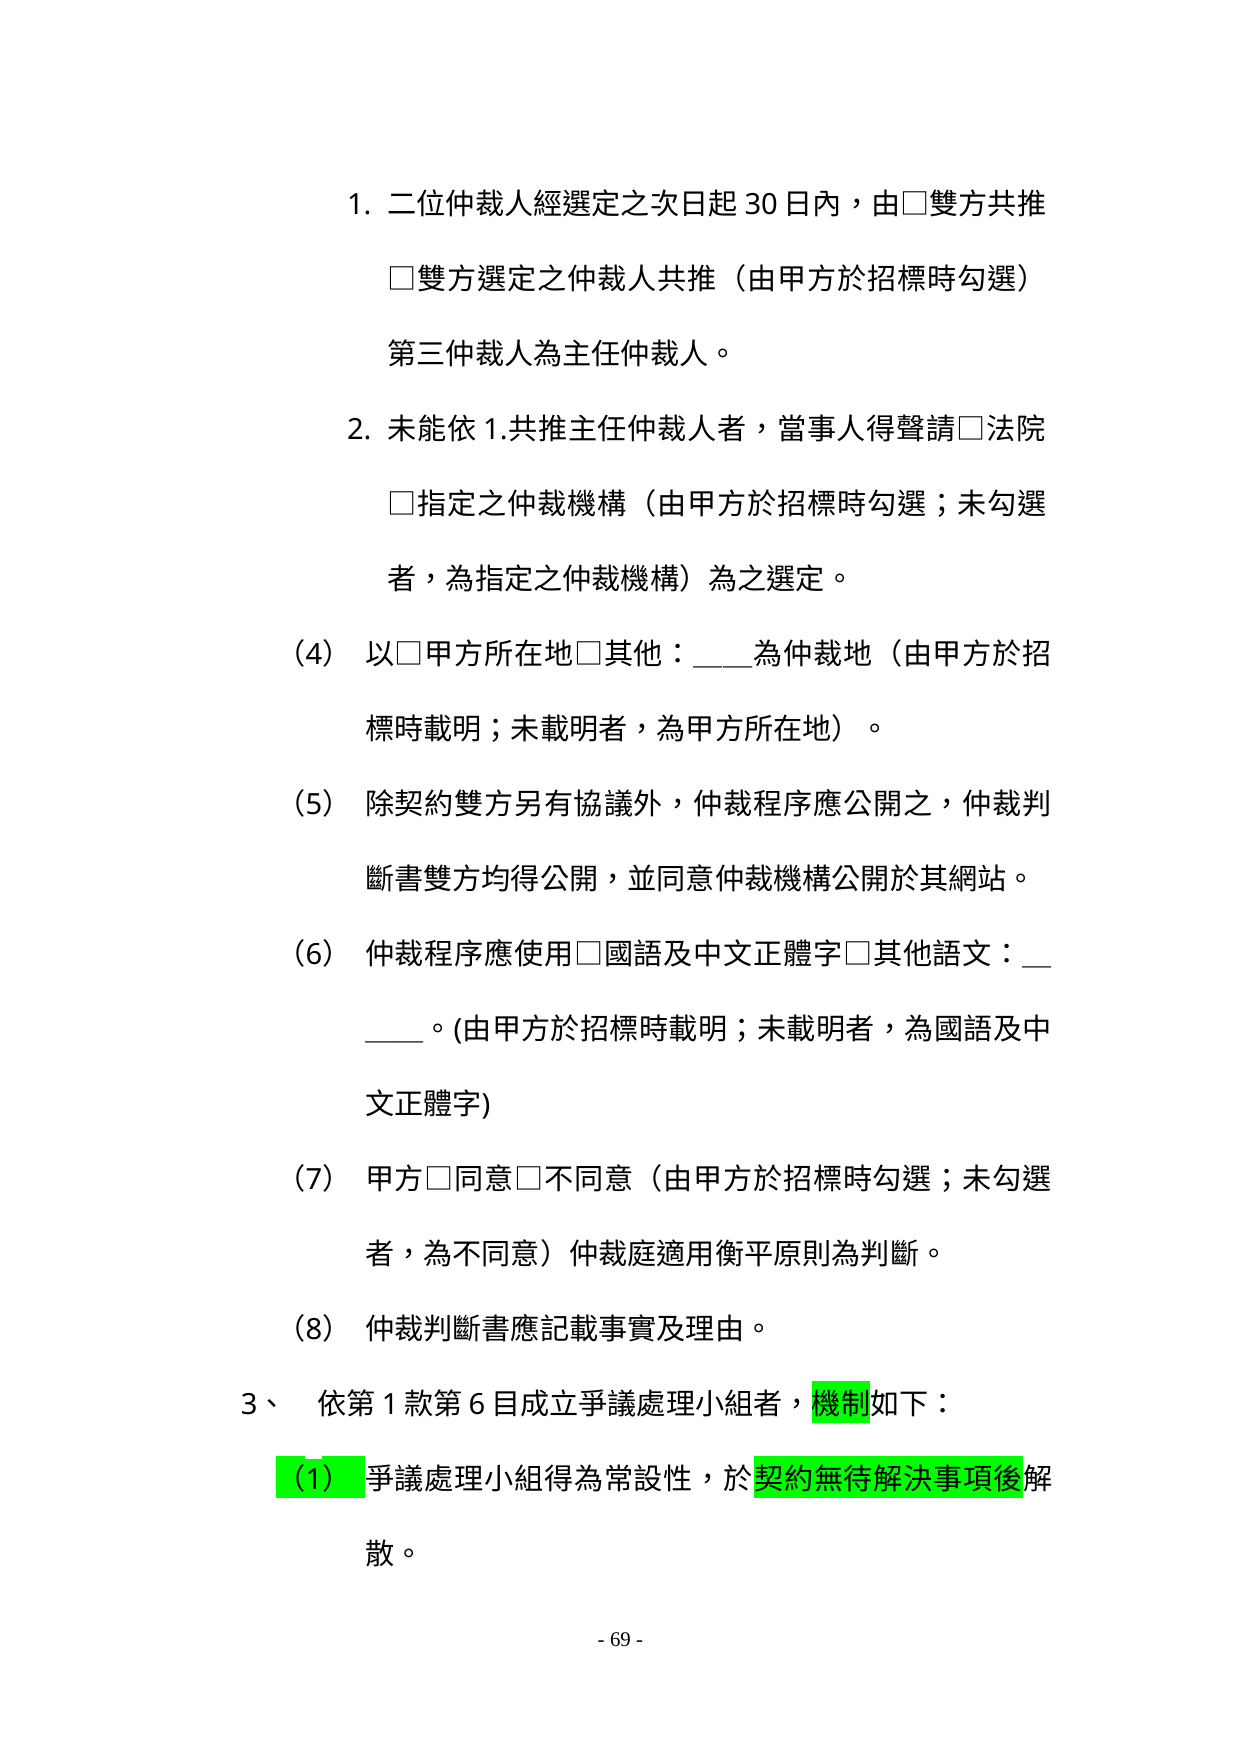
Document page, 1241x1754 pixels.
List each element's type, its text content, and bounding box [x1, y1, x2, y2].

list 未能依1.共推主任仲裁人者，當事人得聲請□法院□指定之仲裁機構（由甲方於招標時勾選；未勾選者，為指定之仲裁機構）為之選定。 [347, 389, 1047, 614]
list 以□甲方所在地□其他：＿＿為仲裁地（由甲方於招標時載明；未載明者，為甲方所在地）。 [276, 614, 1053, 764]
list 依第1款第6目成立爭議處理小組者，機制如下： [241, 1364, 1053, 1439]
list 爭議處理小組得為常設性，於契約無待解決事項後解散。 [276, 1439, 1053, 1589]
list 二位仲裁人經選定之次日起30日內，由□雙方共推□雙方選定之仲裁人共推（由甲方於招標時勾選）第三仲裁人為主任仲裁人。 [347, 164, 1047, 389]
list 除契約雙方另有協議外，仲裁程序應公開之，仲裁判斷書雙方均得公開，並同意仲裁機構公開於其網站。 [276, 764, 1053, 914]
list 甲方□同意□不同意（由甲方於招標時勾選；未勾選者，為不同意）仲裁庭適用衡平原則為判斷。 [276, 1139, 1053, 1289]
list 仲裁程序應使用□國語及中文正體字□其他語文：＿＿＿。(由甲方於招標時載明；未載明者，為國語及中文正體字) [276, 914, 1053, 1139]
list 仲裁判斷書應記載事實及理由。 [276, 1289, 1053, 1364]
